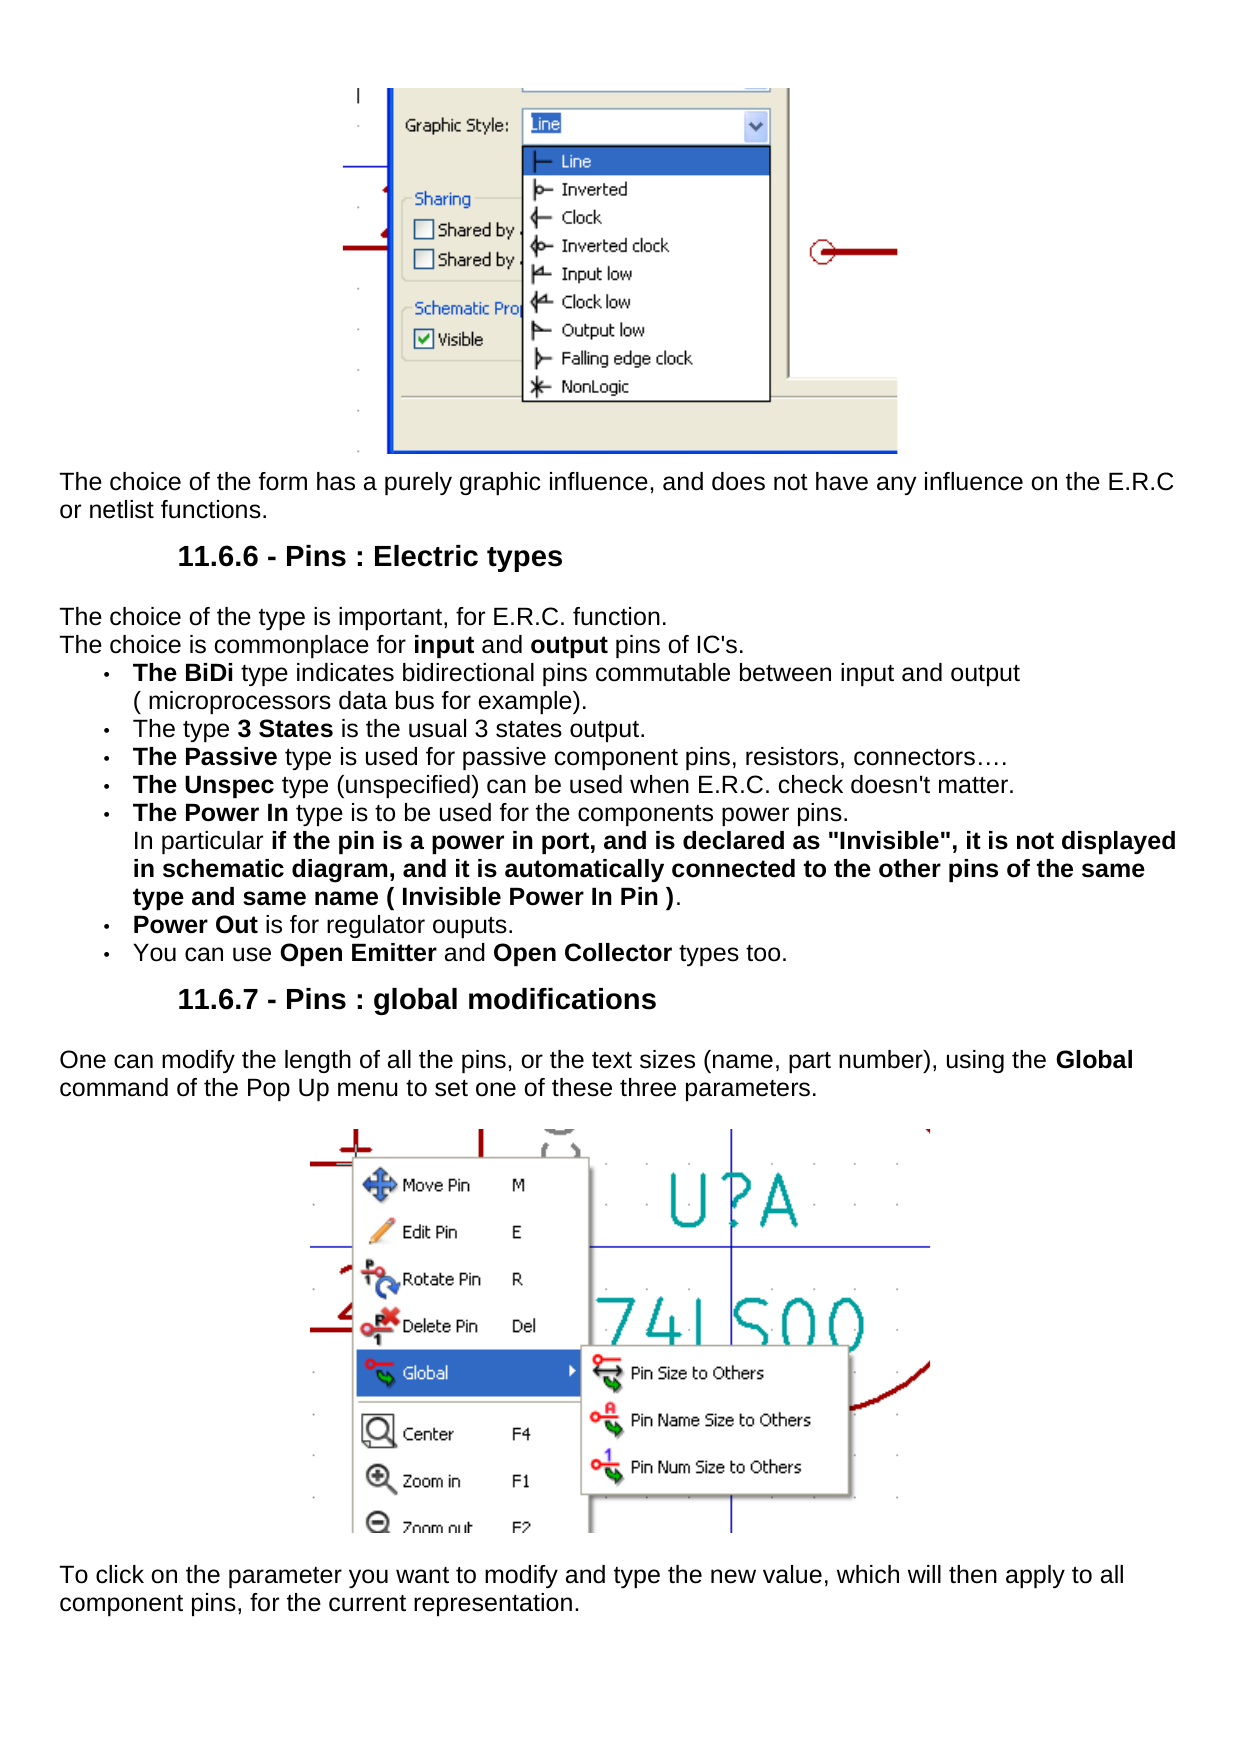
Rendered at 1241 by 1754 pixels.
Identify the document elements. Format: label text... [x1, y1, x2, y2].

text One can modify the length of all the pins, or the text sizes (name, part number), using the Global command of the Pop Up menu to set one of these three parameters. [59, 1045, 1181, 1101]
text The choice of the type is important, for E.R.C. function. [59, 603, 1181, 631]
picture [310, 1129, 931, 1533]
list The type 3 States is the usual 3 states output. [103, 715, 1181, 743]
text To click on the parameter you want to modify and type the new value, which will then apply to all component pins, for the current representation. [59, 1561, 1181, 1617]
picture [342, 88, 898, 454]
text The choice is commonplace for input and output pins of IC's. [59, 631, 1181, 659]
list The Power In type is to be used for the components power pins. In particular if the pin is a power in port, and is declared as "Invisible", it is not displayed in schematic diagram, and it is automatically connected to the other pins of the same type and same name ( Invisible Power In Pin ). [103, 799, 1181, 911]
list The Unspec type (unspecified) can be used when E.R.C. check doesn't matter. [103, 771, 1181, 799]
list The BiDi type indicates bidirectional pins commutable between input and output ( microprocessors data bus for example). [103, 659, 1181, 715]
text The choice of the form has a purely graphic influence, and does not have any influence on the E.R.C or netlist functions. [59, 468, 1181, 524]
subtitle Pins : global modifications [177, 983, 1181, 1016]
list The Passive type is used for passive component pins, resistors, connectors…. [103, 743, 1181, 771]
list Power Out is for regulator ouputs. [103, 911, 1181, 939]
list You can use Open Emitter and Open Collector types too. [103, 939, 1181, 967]
subtitle Pins : Electric types [177, 540, 1181, 573]
